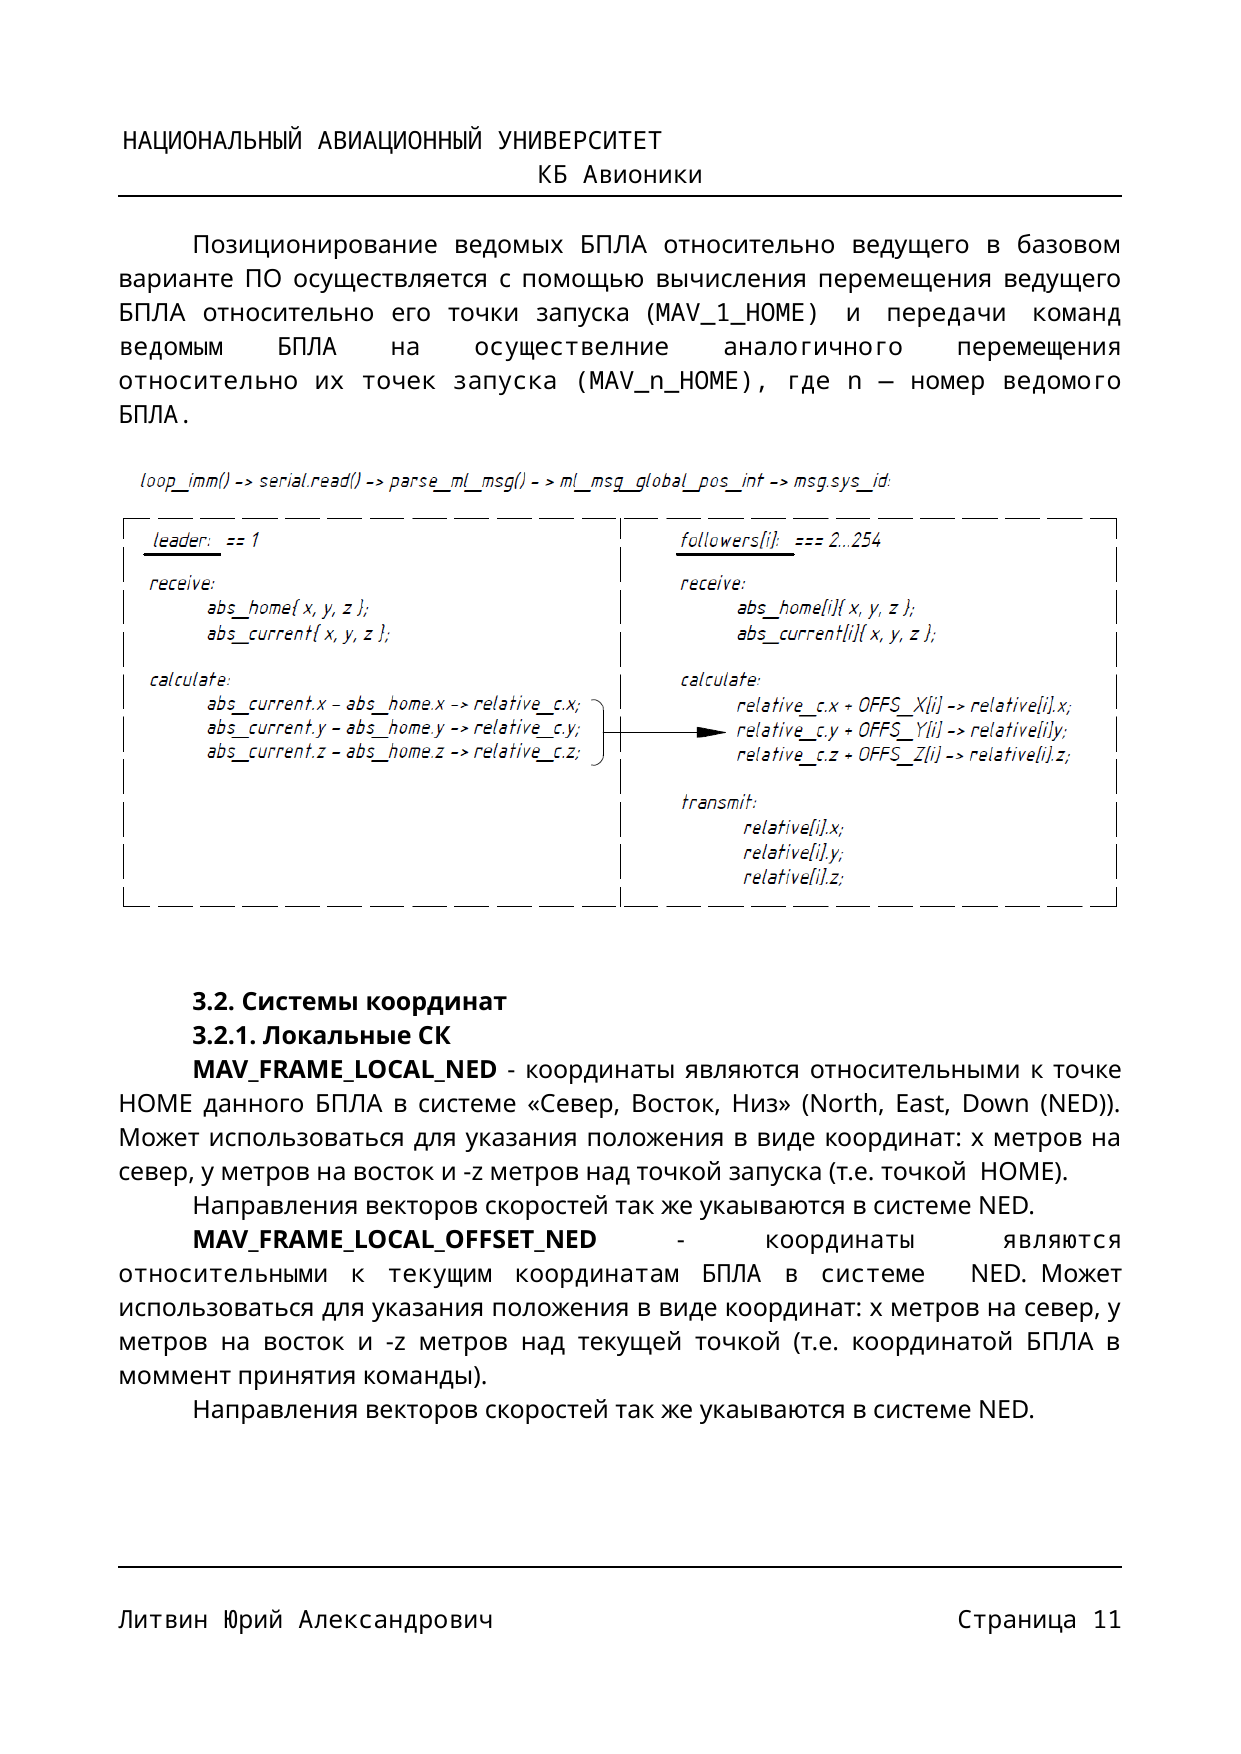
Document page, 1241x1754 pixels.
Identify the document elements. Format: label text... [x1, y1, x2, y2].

text MAV_FRAME_LOCAL_OFFSET_NED - координаты являются относительными к текущим координатам БПЛА в системе NED. Может использоваться для указания положения в виде координат: x метров на север, y метров на восток и -z метров над текущей точкой (т.е. координатой БПЛА в моммент принятия команды). [118, 1222, 1122, 1392]
text 3.2.1. Локальные СК [118, 1017, 1122, 1051]
text 3.2. Системы координат [118, 983, 1122, 1017]
text Направления векторов скоростей так же укаываются в системе NED. [118, 1392, 1122, 1426]
text Направления векторов скоростей так же укаываются в системе NED. [118, 1188, 1122, 1222]
text Позиционирование ведомых БПЛА относительно ведущего в базовом варианте ПО осуществляется с помощью вычисления перемещения ведущего БПЛА относительно его точки запуска (MAV_1_HOME) и передачи команд ведомым БПЛА на осуществелние аналогичного перемещения относительно их точек запуска (MAV_n_HOME), где n — номер ведомого БПЛА. [118, 227, 1122, 431]
picture [118, 465, 1123, 916]
text MAV_FRAME_LOCAL_NED - координаты являются относительными к точке HOME данного БПЛА в системе «Север, Восток, Низ» (North, East, Down (NED)). Может использоваться для указания положения в виде координат: x метров на север, y метров на восток и -z метров над точкой запуска (т.е. точкой HOME). [118, 1051, 1122, 1188]
